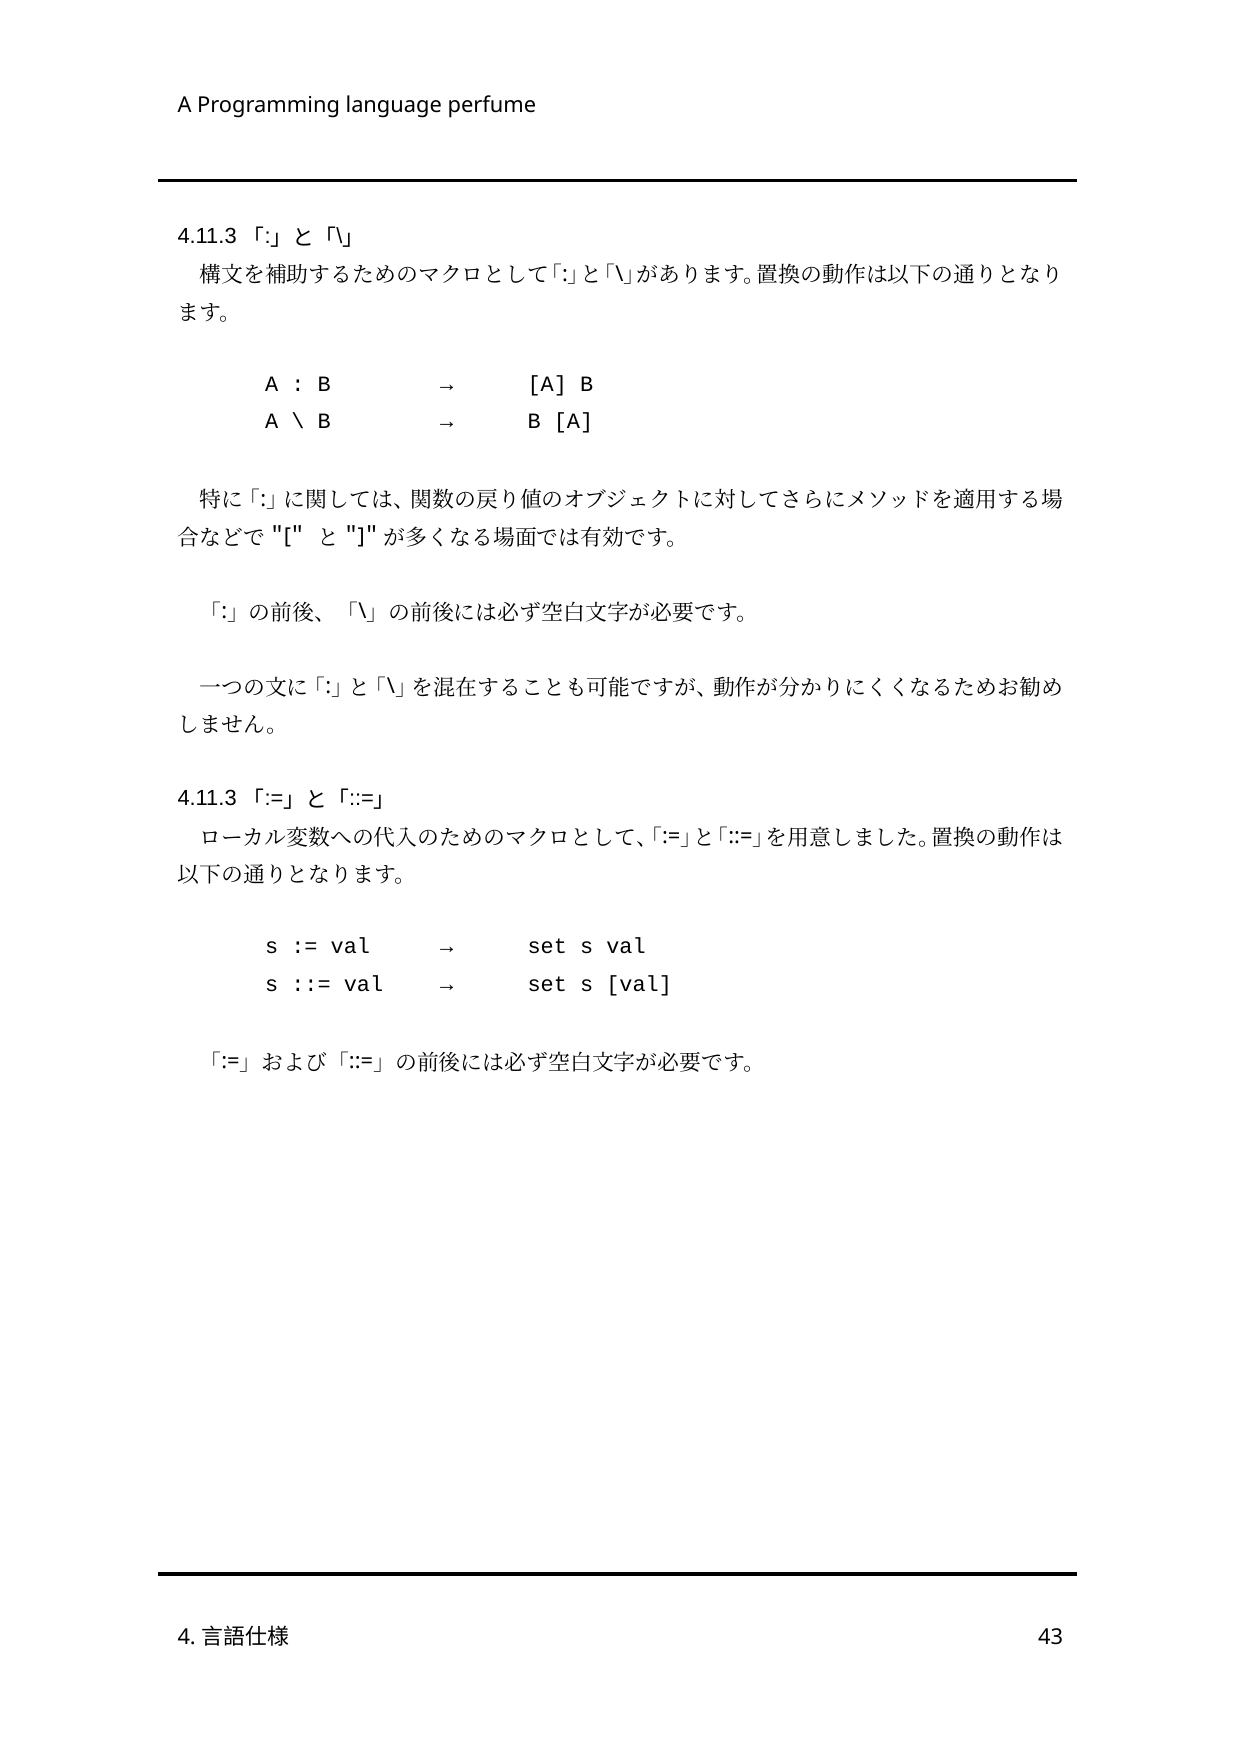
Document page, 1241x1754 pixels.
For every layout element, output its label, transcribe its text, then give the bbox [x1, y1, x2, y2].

text 「:」の前後、「\」の前後には必ず空白文字が必要です。 [177, 592, 1063, 629]
text s := val → set s val [177, 929, 1063, 967]
text 「:=」および「::=」の前後には必ず空白文字が必要です。 [177, 1042, 1063, 1079]
text ローカル変数への代入のためのマクロとして、「:=」と「::=」を用意しました。置換の動作は以下の通りとなります。 [177, 817, 1063, 892]
text A : B → [A] B [177, 367, 1063, 404]
text 一つの文に「:」と「\」を混在することも可能ですが、動作が分かりにくくなるためお勧めしません。 [177, 667, 1063, 742]
text 特に「:」に関しては、関数の戻り値のオブジェクトに対してさらにメソッドを適用する場合などで "[" と "]" が多くなる場面では有効です。 [177, 479, 1063, 554]
subtitle 4.11.3 「:」と「\」 [177, 217, 1063, 254]
text 構文を補助するためのマクロとして「:」と「\」があります。置換の動作は以下の通りとなります。 [177, 254, 1063, 329]
text A \ B → B [A] [177, 404, 1063, 442]
subtitle 4.11.3 「:=」と「::=」 [177, 779, 1063, 817]
text s ::= val → set s [val] [177, 967, 1063, 1004]
